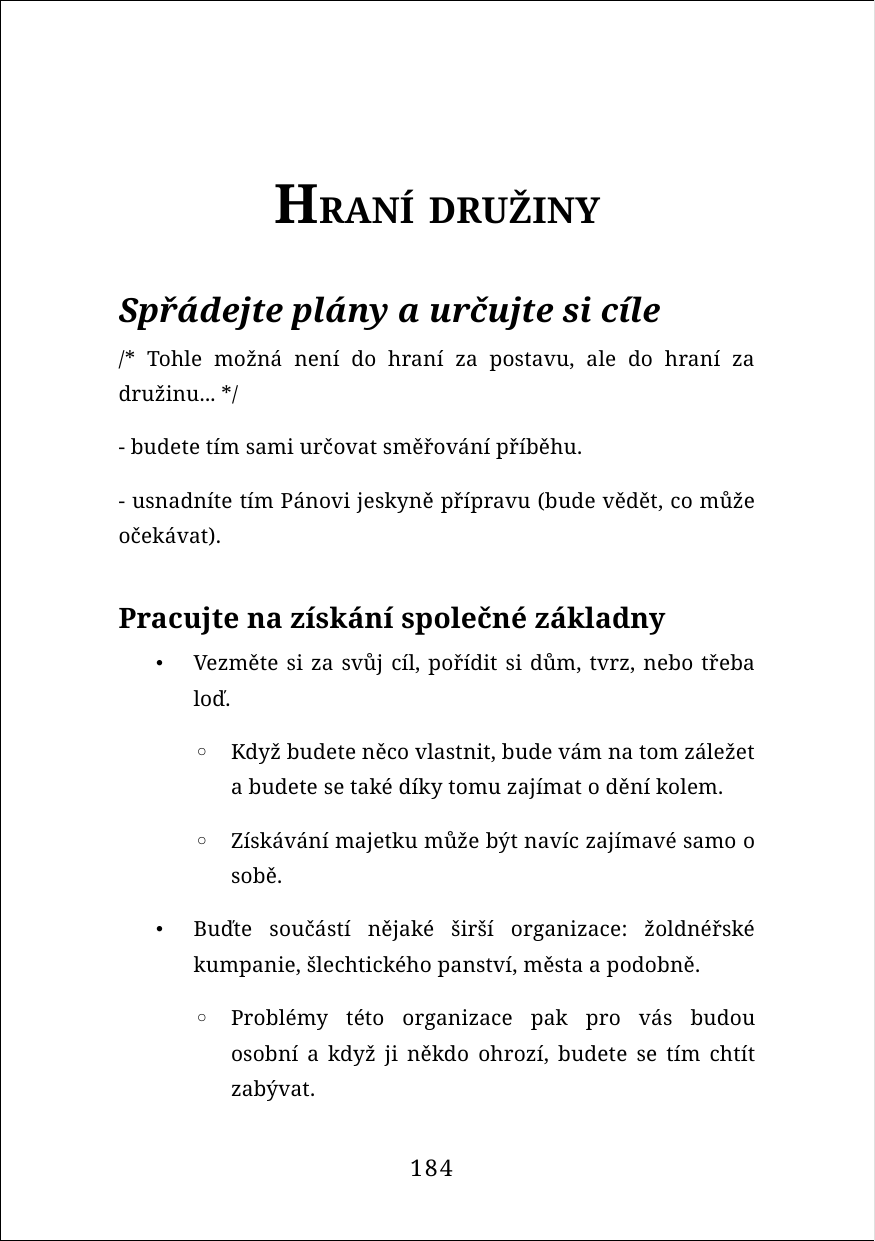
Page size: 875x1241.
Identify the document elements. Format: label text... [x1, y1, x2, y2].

list Když budete něco vlastnit, bude vám na tom záležet a budete se také díky tomu zajímat o dění kolem. [193, 737, 756, 801]
list Problémy této organizace pak pro vás budou osobní a když ji někdo ohrozí, budete se tím chtít zabývat. [193, 1003, 756, 1103]
text - budete tím sami určovat směřování příběhu. [118, 432, 756, 461]
subtitle Spřádejte plány a určujte si cíle [118, 287, 756, 332]
list Vezměte si za svůj cíl, pořídit si dům, tvrz, nebo třeba loď. [156, 648, 756, 712]
subtitle Pracujte na získání společné základny [118, 598, 756, 636]
text /* Tohle možná není do hraní za postavu, ale do hraní za družinu... */ [118, 344, 756, 408]
subtitle Hraní družiny [118, 166, 756, 239]
text - usnadníte tím Pánovi jeskyně přípravu (bude vědět, co může očekávat). [118, 486, 756, 550]
list Získávání majetku může být navíc zajímavé samo o sobě. [193, 826, 756, 890]
list Buďte součástí nějaké širší organizace: žoldnéřské kumpanie, šlechtického panství, města a podobně. [156, 914, 756, 978]
